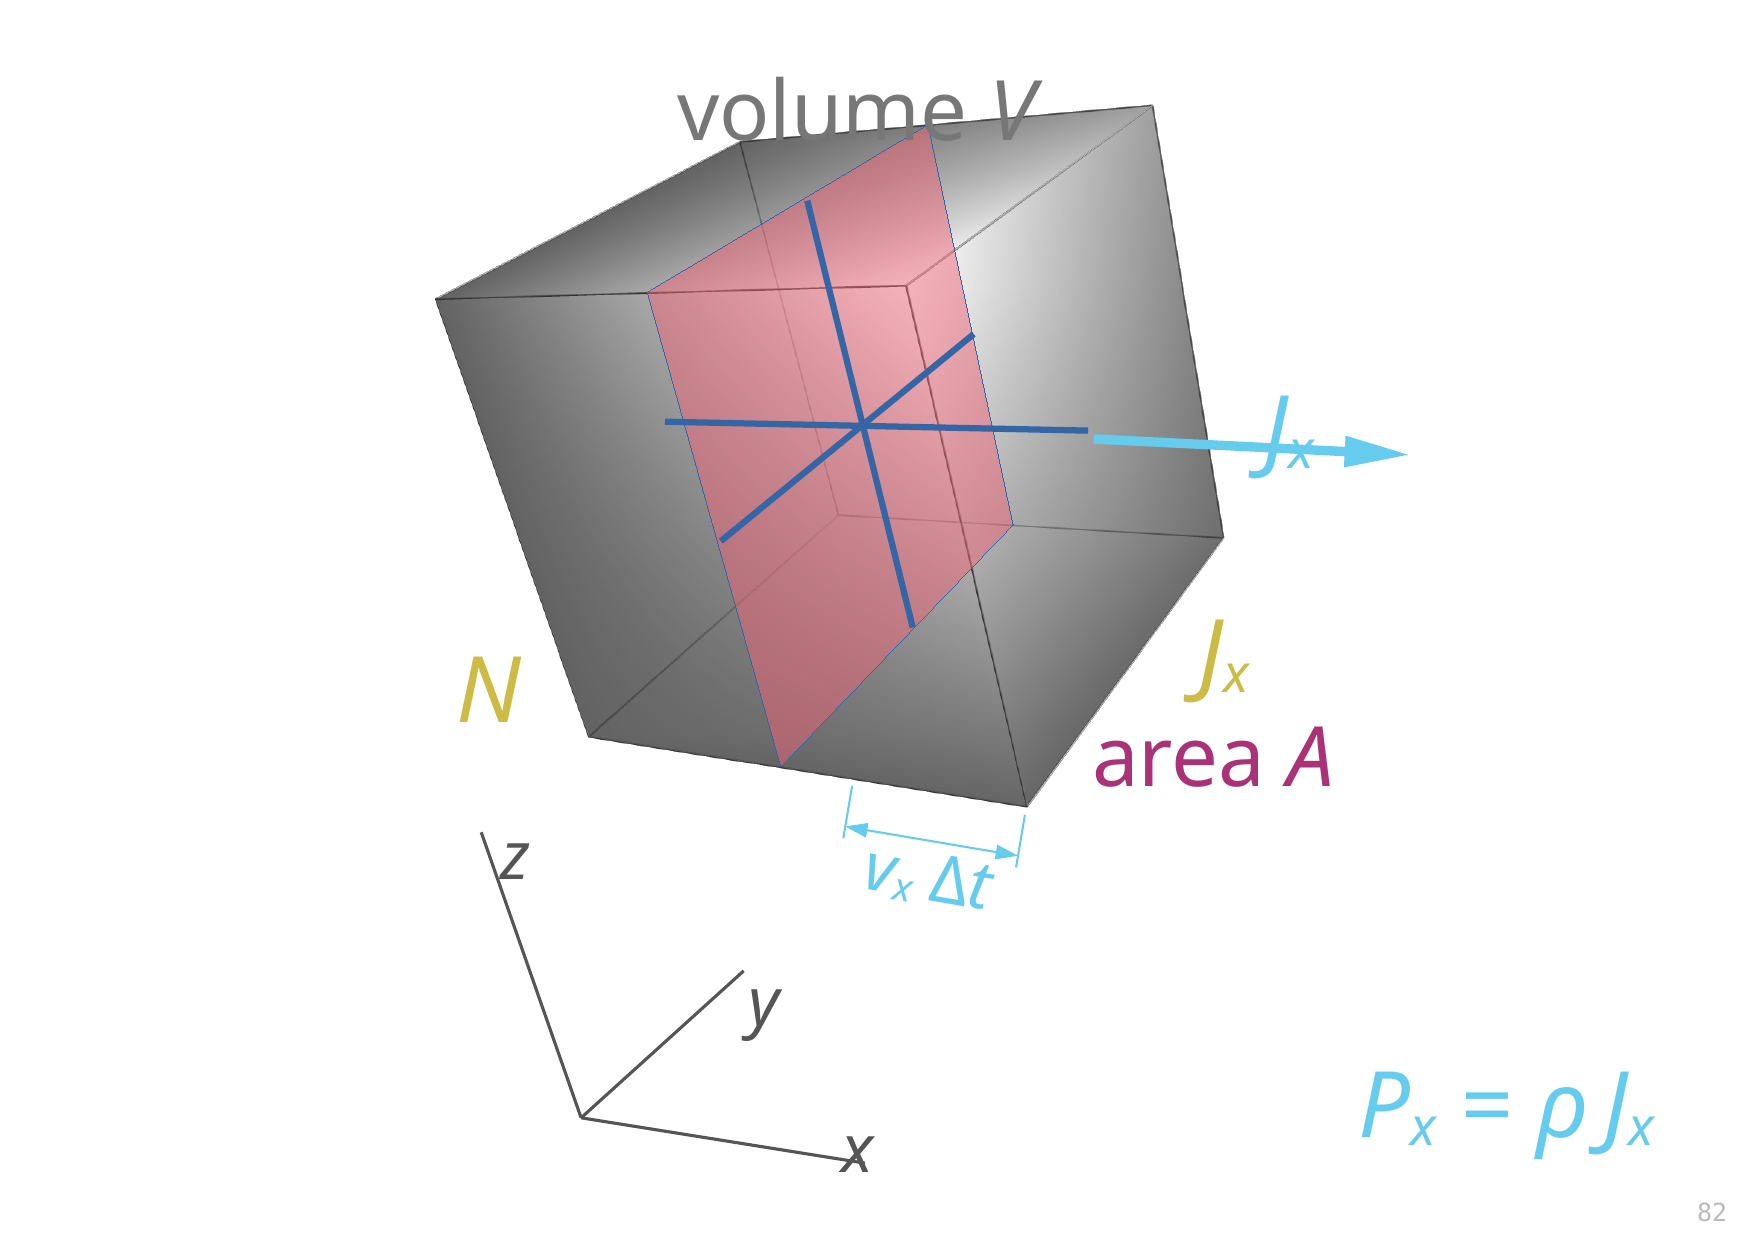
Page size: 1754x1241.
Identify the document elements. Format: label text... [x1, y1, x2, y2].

text_box area A [1077, 689, 1343, 788]
text_box y [733, 946, 775, 1029]
text_box N [441, 616, 544, 724]
text_box z [486, 801, 525, 883]
text_box volume V [662, 43, 1054, 142]
text_box Jx [1183, 580, 1271, 687]
text_box [647, 142, 973, 422]
text_box [868, 430, 1014, 626]
text_box x [827, 1094, 868, 1176]
text_box [873, 339, 992, 425]
text_box [684, 426, 914, 767]
text_box Px = ρ Jx [1343, 1032, 1684, 1139]
text_box Jx [1248, 355, 1336, 463]
